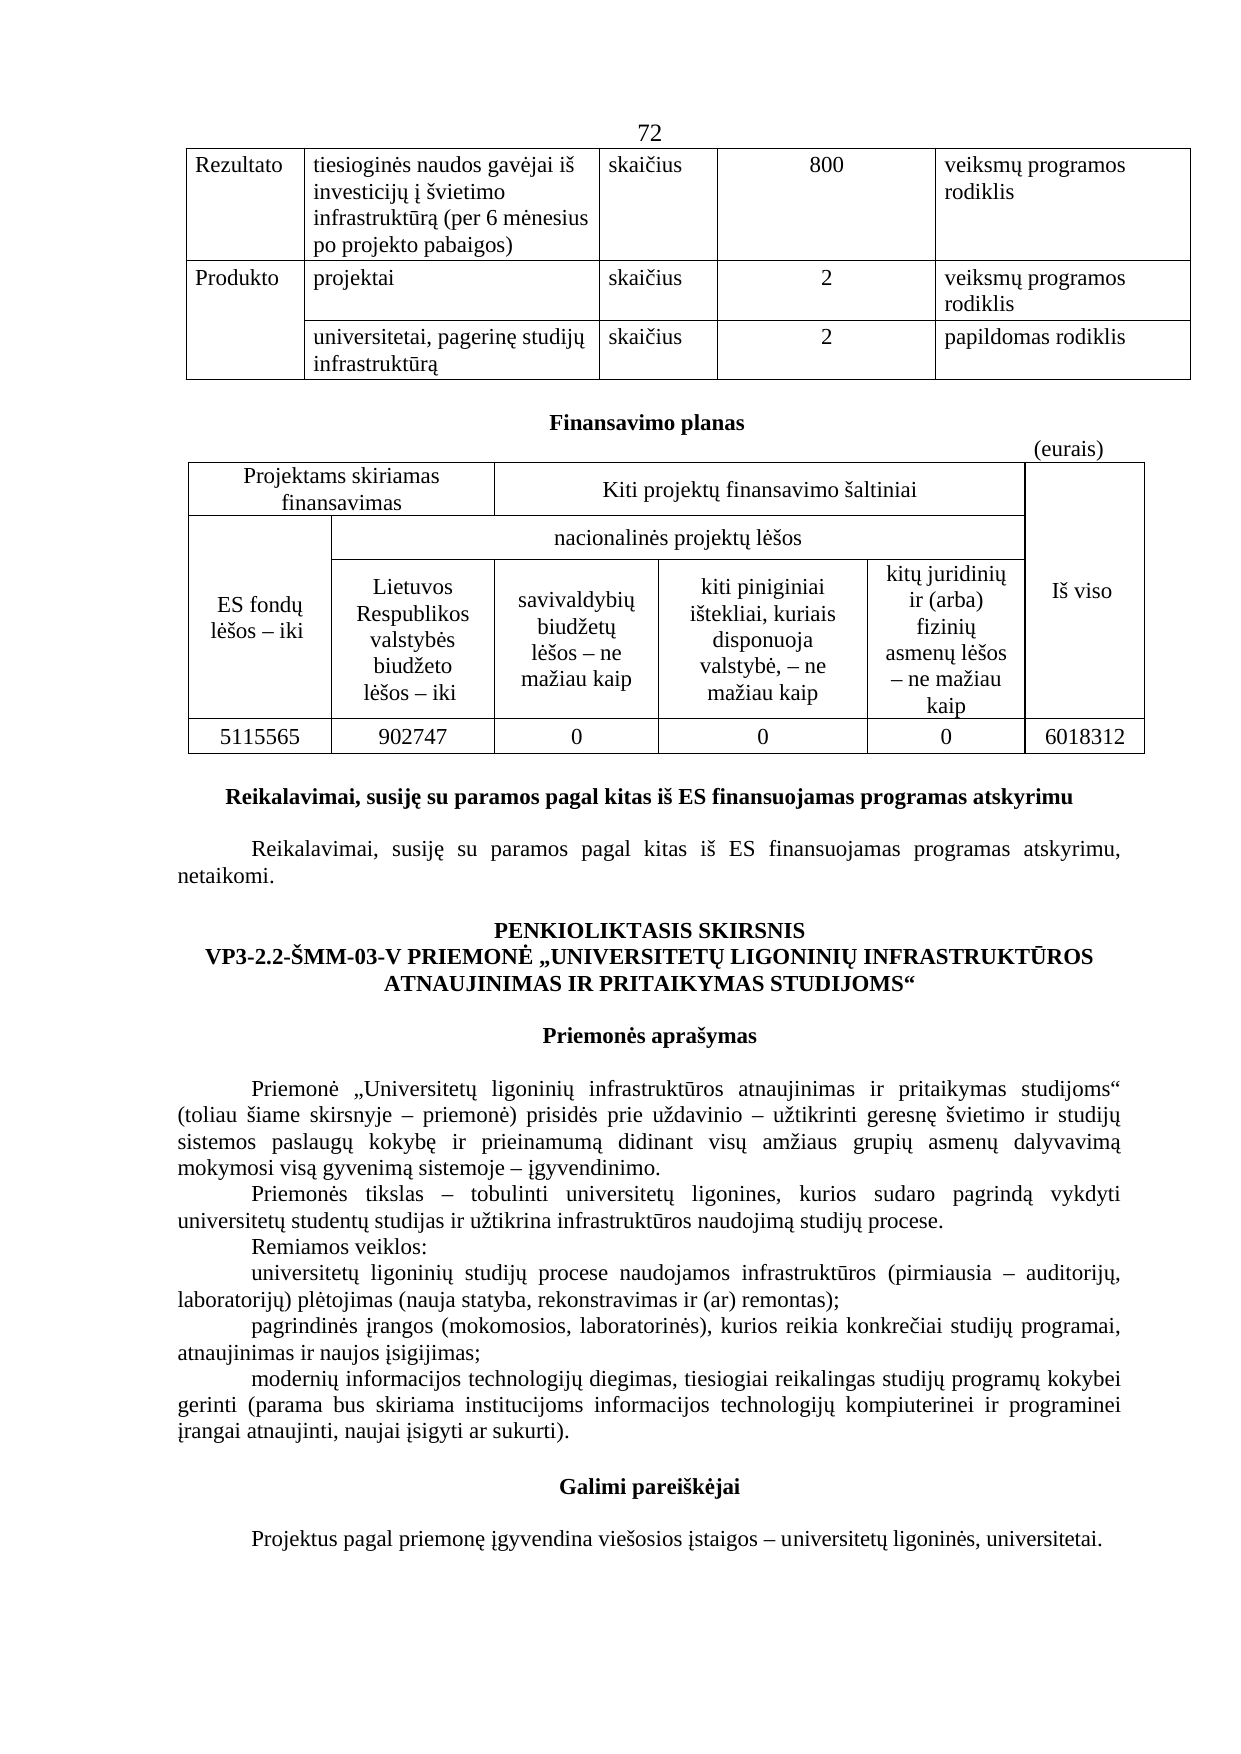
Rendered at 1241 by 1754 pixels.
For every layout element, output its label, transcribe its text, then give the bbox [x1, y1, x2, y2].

table_cell nacionalinės projektų lėšos [332, 516, 1024, 559]
table_cell 5115565 [189, 719, 331, 753]
text Reikalavimai, susiję su paramos pagal kitas iš ES finansuojamas programas atskyrimu, netaikomi. [177, 835, 1122, 888]
table_cell kitų juridinių ir (arba) fizinių asmenų lėšos – ne mažiau kaip [868, 560, 1024, 718]
table_cell 902747 [332, 719, 494, 753]
text modernių informacijos technologijų diegimas, tiesiogiai reikalingas studijų programų kokybei gerinti (parama bus skiriama institucijoms informacijos technologijų kompiuterinei ir programinei įrangai atnaujinti, naujai įsigyti ar sukurti). [177, 1365, 1122, 1444]
table_cell 0 [868, 719, 1024, 753]
text Finansavimo planas [177, 409, 1122, 435]
table_cell universitetai, pagerinę studijų infrastruktūrą [305, 321, 599, 379]
text Priemonė „Universitetų ligoninių infrastruktūros atnaujinimas ir pritaikymas studijoms“ (toliau šiame skirsnyje – priemonė) prisidės prie uždavinio – užtikrinti geresnę švietimo ir studijų sistemos paslaugų kokybę ir prieinamumą didinant visų amžiaus grupių asmenų dalyvavimą mokymosi visą gyvenimą sistemoje – įgyvendinimo. [177, 1075, 1122, 1180]
table_cell skaičius [600, 261, 717, 319]
table_cell kiti piniginiai ištekliai, kuriais disponuoja valstybė, – ne mažiau kaip [659, 560, 867, 718]
table_cell veiksmų programos rodiklis [936, 261, 1190, 319]
table_cell 6018312 [1026, 719, 1144, 753]
table_header Iš viso [1026, 463, 1144, 718]
text PENKIOLIKTASIS SKIRSNIS [177, 917, 1122, 943]
table_header Kiti projektų finansavimo šaltiniai [495, 463, 1024, 515]
text (eurais) [1034, 435, 1122, 462]
text Reikalavimai, susiję su paramos pagal kitas iš ES finansuojamas programas atskyrimu [177, 783, 1122, 809]
table_cell 2 [718, 261, 935, 319]
text Priemonės tikslas – tobulinti universitetų ligonines, kurios sudaro pagrindą vykdyti universitetų studentų studijas ir užtikrina infrastruktūros naudojimą studijų procese. [177, 1180, 1122, 1233]
table_cell 0 [495, 719, 658, 753]
text pagrindinės įrangos (mokomosios, laboratorinės), kurios reikia konkrečiai studijų programai, atnaujinimas ir naujos įsigijimas; [177, 1312, 1122, 1365]
text universitetų ligoninių studijų procese naudojamos infrastruktūros (pirmiausia – auditorijų, laboratorijų) plėtojimas (nauja statyba, rekonstravimas ir (ar) remontas); [177, 1259, 1122, 1312]
table_cell tiesioginės naudos gavėjai iš investicijų į švietimo infrastruktūrą (per 6 mėnesius po projekto pabaigos) [305, 149, 599, 260]
text VP3-2.2-ŠMM-03-V PRIEMONĖ „UNIVERSITETŲ LIGONINIŲ INFRASTRUKTŪROS ATNAUJINIMAS IR PRITAIKYMAS STUDIJOMS“ [177, 943, 1122, 996]
table_cell ES fondų lėšos – iki [189, 516, 331, 718]
text Galimi pareiškėjai [177, 1473, 1122, 1499]
table_cell 0 [659, 719, 867, 753]
table_cell Rezultato [187, 149, 304, 260]
table_cell skaičius [600, 321, 717, 379]
text Remiamos veiklos: [177, 1233, 1122, 1259]
table_cell projektai [305, 261, 599, 319]
table_cell skaičius [600, 149, 717, 260]
text Projektus pagal priemonę įgyvendina viešosios įstaigos – universitetų ligoninės, universitetai. [177, 1525, 1122, 1552]
text Priemonės aprašymas [177, 1022, 1122, 1049]
table_cell Produkto [187, 261, 304, 379]
table_cell 800 [718, 149, 935, 260]
table_cell savivaldybių biudžetų lėšos – ne mažiau kaip [495, 560, 658, 718]
table_header Projektams skiriamas finansavimas [189, 463, 494, 515]
table_cell papildomas rodiklis [936, 321, 1190, 379]
table_cell veiksmų programos rodiklis [936, 149, 1190, 260]
table_cell 2 [718, 321, 935, 379]
table_cell Lietuvos Respublikos valstybės biudžeto lėšos – iki [332, 560, 494, 718]
